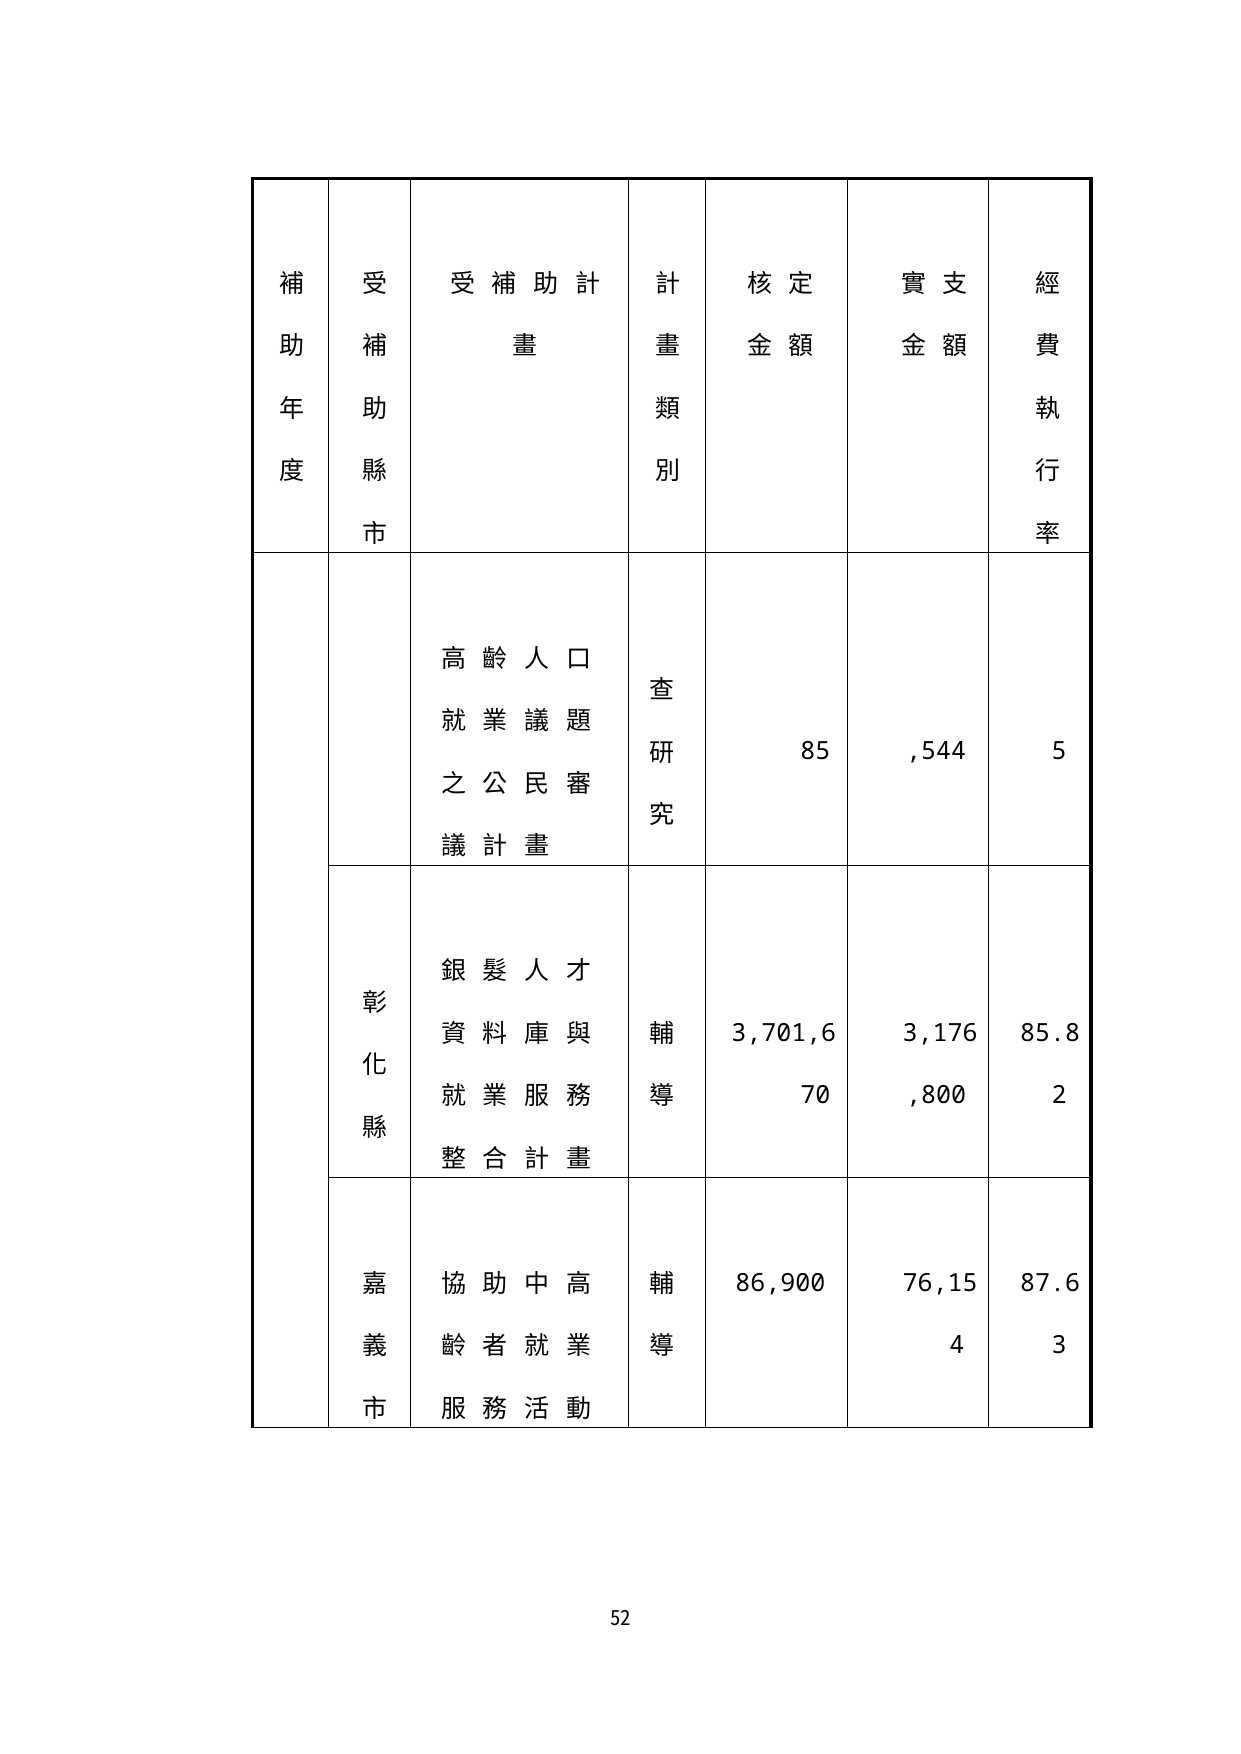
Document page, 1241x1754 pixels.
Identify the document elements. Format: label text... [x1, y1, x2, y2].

table_cell 76,154 [848, 1178, 988, 1427]
table_cell 85.82 [989, 866, 1089, 1177]
table_header 實支 金額 [848, 180, 988, 552]
table_cell [254, 553, 328, 1427]
table_header 受補助計畫 [411, 180, 628, 552]
table_header 受補助 縣市 [329, 180, 410, 552]
table_cell 87.63 [989, 1178, 1089, 1427]
table_cell 3,701,670 [706, 866, 847, 1177]
table_cell 查研究 [629, 553, 705, 865]
table_cell 86,900 [706, 1178, 847, 1427]
table_header 計畫 類別 [629, 180, 705, 552]
table_cell 高齡人口就業議題之公民審議計畫 [411, 553, 628, 865]
table_header 經費 執行率 [989, 180, 1089, 552]
table_cell 銀髮人才資料庫與就業服務整合計畫 [411, 866, 628, 1177]
table_cell [329, 553, 410, 865]
table_cell 彰化縣 [329, 866, 410, 1177]
table_cell 5 [989, 553, 1089, 865]
table_cell 輔導 [629, 866, 705, 1177]
table_cell ,544 [848, 553, 988, 865]
table_header 補助年度 [254, 180, 328, 552]
table_cell 協助中高齡者就業服務活動 [411, 1178, 628, 1427]
table_cell 85 [706, 553, 847, 865]
table_cell 嘉義市 [329, 1178, 410, 1427]
table_cell 輔導 [629, 1178, 705, 1427]
table_cell 3,176,800 [848, 866, 988, 1177]
table_header 核定 金額 [706, 180, 847, 552]
